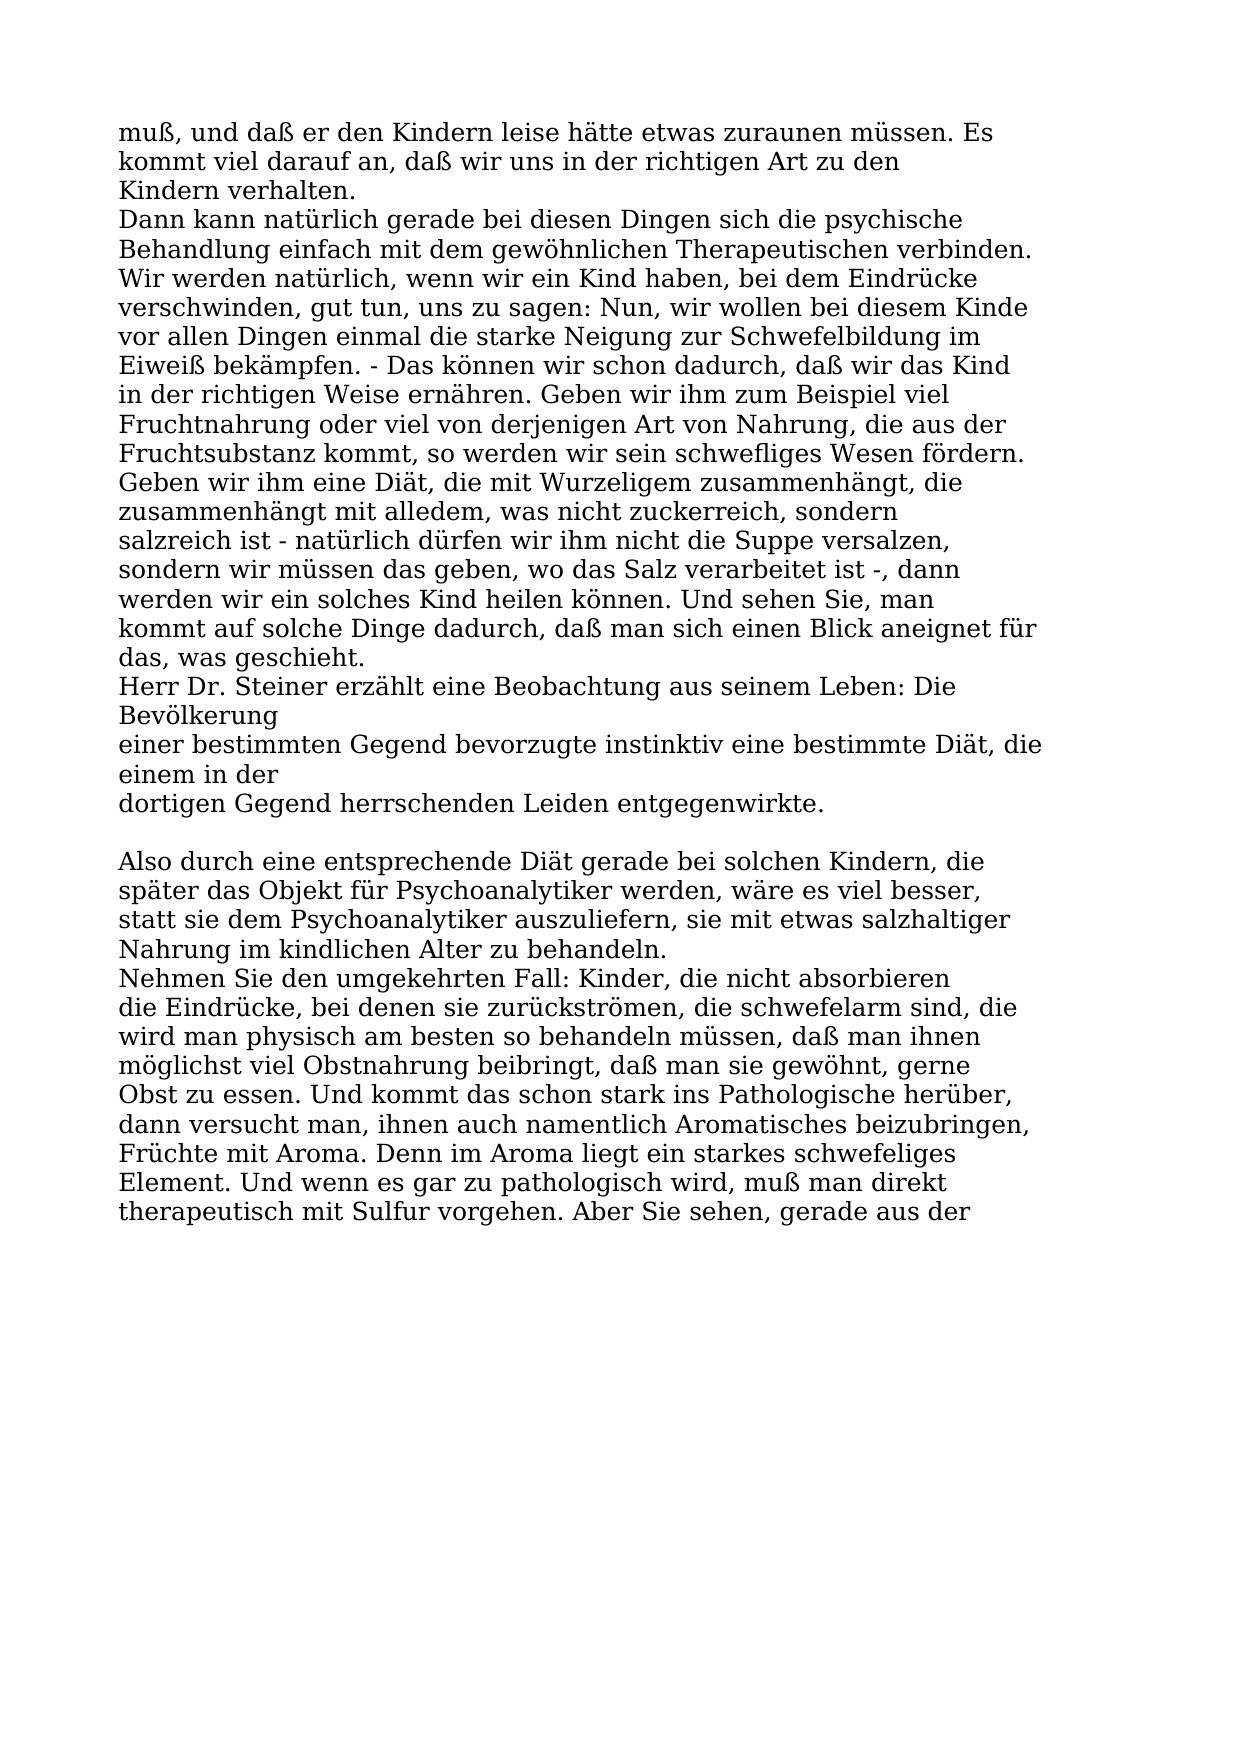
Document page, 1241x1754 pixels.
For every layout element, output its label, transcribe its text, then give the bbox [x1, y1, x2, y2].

text dortigen Gegend herrschenden Leiden entgegenwirkte. [118, 789, 1122, 818]
text Kindern verhalten. [118, 176, 1122, 206]
text Fruchtsubstanz kommt, so werden wir sein schwefliges Wesen fördern. [118, 439, 1122, 468]
text wird man physisch am besten so behandeln müssen, daß man ihnen [118, 1022, 1122, 1051]
text kommt auf solche Dinge dadurch, daß man sich einen Blick aneignet für [118, 614, 1122, 643]
text Obst zu essen. Und kommt das schon stark ins Pathologische herüber, [118, 1081, 1122, 1110]
text das, was geschieht. [118, 643, 1122, 672]
text Element. Und wenn es gar zu pathologisch wird, muß man direkt [118, 1168, 1122, 1197]
text später das Objekt für Psychoanalytiker werden, wäre es viel besser, [118, 876, 1122, 906]
text die Eindrücke, bei denen sie zurückströmen, die schwefelarm sind, die [118, 993, 1122, 1022]
text in der richtigen Weise ernähren. Geben wir ihm zum Beispiel viel [118, 381, 1122, 410]
text Also durch eine entsprechende Diät gerade bei solchen Kindern, die [118, 847, 1122, 876]
text statt sie dem Psychoanalytiker auszuliefern, sie mit etwas salzhaltiger [118, 906, 1122, 935]
text kommt viel darauf an, daß wir uns in der richtigen Art zu den [118, 147, 1122, 176]
text salzreich ist - natürlich dürfen wir ihm nicht die Suppe versalzen, [118, 526, 1122, 556]
text Geben wir ihm eine Diät, die mit Wurzeligem zusammenhängt, die [118, 468, 1122, 497]
text einer bestimmten Gegend bevorzugte instinktiv eine bestimmte Diät, die einem in der [118, 731, 1122, 789]
text möglichst viel Obstnahrung beibringt, daß man sie gewöhnt, gerne [118, 1051, 1122, 1081]
text therapeutisch mit Sulfur vorgehen. Aber Sie sehen, gerade aus der [118, 1197, 1122, 1226]
text Fruchtnahrung oder viel von derjenigen Art von Nahrung, die aus der [118, 410, 1122, 439]
text verschwinden, gut tun, uns zu sagen: Nun, wir wollen bei diesem Kinde [118, 293, 1122, 322]
text Herr Dr. Steiner erzählt eine Beobachtung aus seinem Leben: Die Bevölkerung [118, 672, 1122, 731]
text vor allen Dingen einmal die starke Neigung zur Schwefelbildung im [118, 322, 1122, 351]
text dann versucht man, ihnen auch namentlich Aromatisches beizubringen, [118, 1110, 1122, 1139]
text zusammenhängt mit alledem, was nicht zuckerreich, sondern [118, 497, 1122, 526]
text Behandlung einfach mit dem gewöhnlichen Therapeutischen verbinden. [118, 235, 1122, 264]
text Eiweiß bekämpfen. - Das können wir schon dadurch, daß wir das Kind [118, 351, 1122, 381]
text werden wir ein solches Kind heilen können. Und sehen Sie, man [118, 585, 1122, 614]
text Nahrung im kindlichen Alter zu behandeln. [118, 935, 1122, 964]
text muß, und daß er den Kindern leise hätte etwas zuraunen müssen. Es [118, 118, 1122, 147]
text Früchte mit Aroma. Denn im Aroma liegt ein starkes schwefeliges [118, 1139, 1122, 1168]
text Nehmen Sie den umgekehrten Fall: Kinder, die nicht absorbieren [118, 964, 1122, 993]
text sondern wir müssen das geben, wo das Salz verarbeitet ist -, dann [118, 556, 1122, 585]
text Wir werden natürlich, wenn wir ein Kind haben, bei dem Eindrücke [118, 264, 1122, 293]
text Dann kann natürlich gerade bei diesen Dingen sich die psychische [118, 206, 1122, 235]
